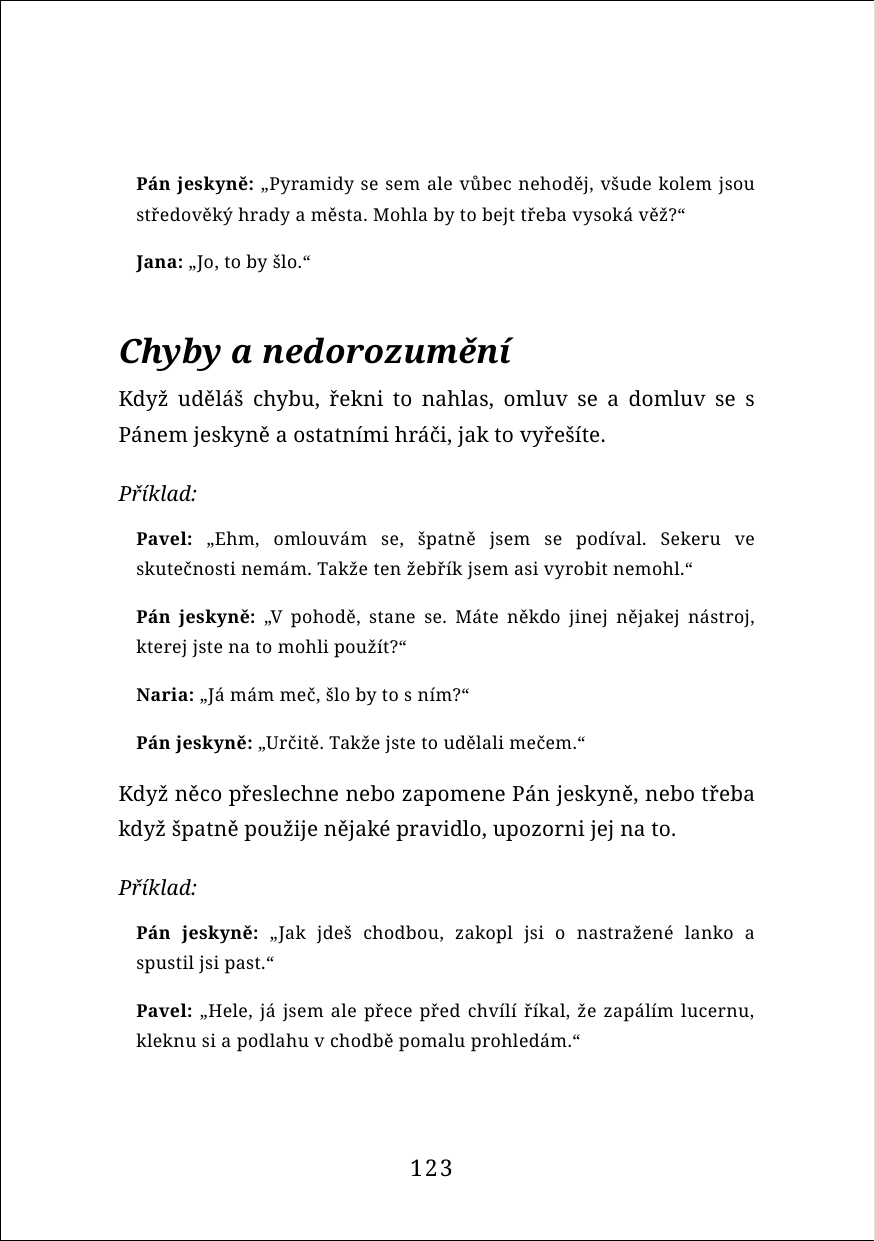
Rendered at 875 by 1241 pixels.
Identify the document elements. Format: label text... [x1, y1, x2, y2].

text Pán jeskyně: „V pohodě, stane se. Máte někdo jinej nějakej nástroj, kterej jste na to mohli použít?“ [136, 605, 756, 659]
text Pavel: „Ehm, omlouvám se, špatně jsem se podíval. Sekeru ve skutečnosti nemám. Takže ten žebřík jsem asi vyrobit nemohl.“ [136, 527, 756, 581]
text Pavel: „Hele, já jsem ale přece před chvílí říkal, že zapálím lucernu, kleknu si a podlahu v chodbě pomalu prohledám.“ [136, 999, 756, 1053]
text Pán jeskyně: „Pyramidy se sem ale vůbec nehoděj, všude kolem jsou středověký hrady a města. Mohla by to bejt třeba vysoká věž?“ [136, 172, 756, 226]
text Pán jeskyně: „Jak jdeš chodbou, zakopl jsi o nastražené lanko a spustil jsi past.“ [136, 921, 756, 975]
text Příklad: [118, 479, 756, 508]
text Když uděláš chybu, řekni to nahlas, omluv se a domluv se s Pánem jeskyně a ostatními hráči, jak to vyřešíte. [118, 384, 756, 448]
text Naria: „Já mám meč, šlo by to s ním?“ [136, 683, 756, 707]
text Jana: „Jo, to by šlo.“ [136, 250, 756, 274]
text Příklad: [118, 873, 756, 902]
text Pán jeskyně: „Určitě. Takže jste to udělali mečem.“ [136, 731, 756, 755]
subtitle Chyby a nedorozumění [118, 327, 756, 373]
text Když něco přeslechne nebo zapomene Pán jeskyně, nebo třeba když špatně použije nějaké pravidlo, upozorni jej na to. [118, 779, 756, 843]
